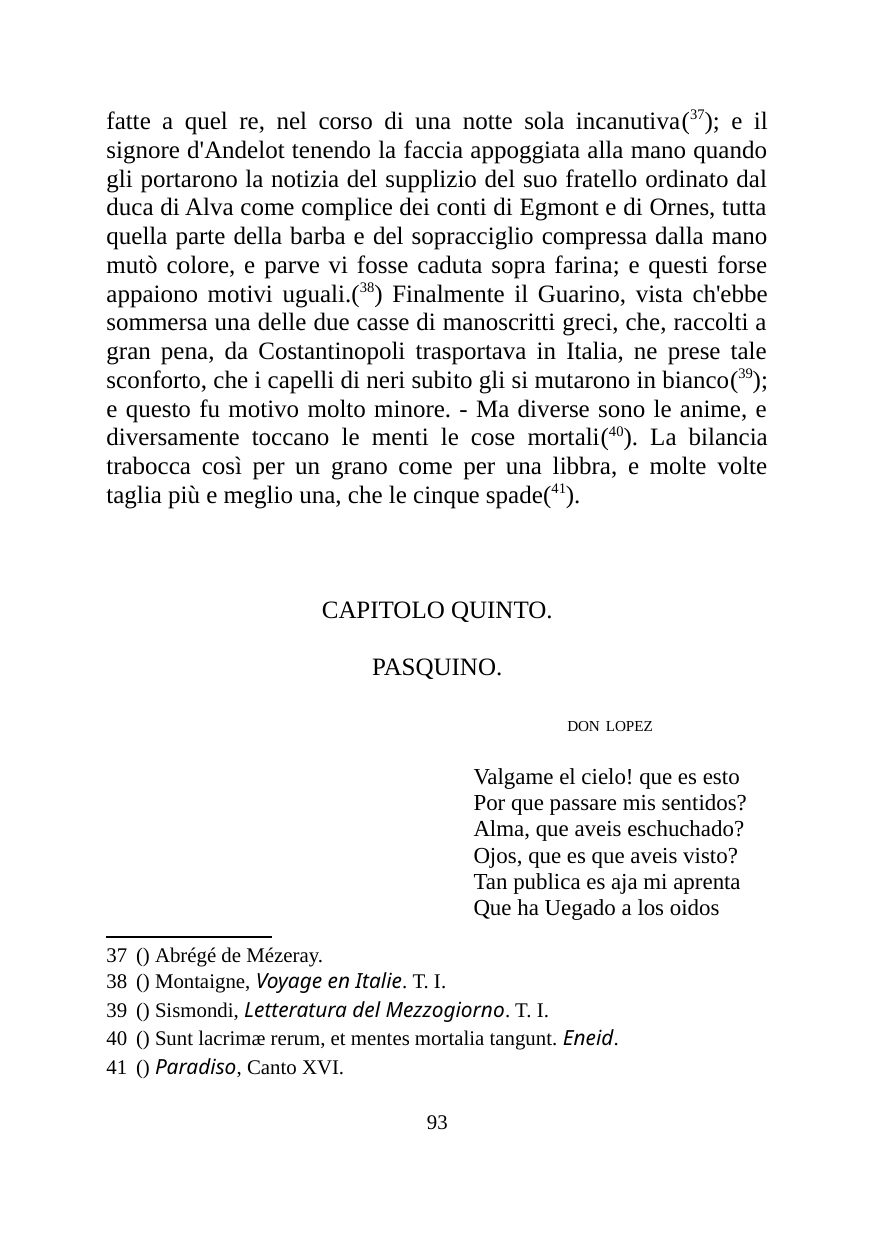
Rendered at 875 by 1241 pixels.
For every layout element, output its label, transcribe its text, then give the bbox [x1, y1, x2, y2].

text CAPITOLO QUINTO. [106, 595, 768, 624]
text don lopez [537, 710, 768, 736]
text fatte a quel re, nel corso di una notte sola incanutiva(); e il signore d'Andelot tenendo la faccia appoggiata alla mano quando gli portarono la notizia del supplizio del suo fratello ordinato dal duca di Alva come complice dei conti di Egmont e di Ornes, tutta quella parte della barba e del sopracciglio compressa dalla mano mutò colore, e parve vi fosse caduta sopra farina; e questi forse appaiono motivi uguali.() Finalmente il Guarino, vista ch'ebbe sommersa una delle due casse di manoscritti greci, che, raccolti a gran pena, da Costantinopoli trasportava in Italia, ne prese tale sconforto, che i capelli di neri subito gli si mutarono in bianco(); e questo fu motivo molto minore. - Ma diverse sono le anime, e diversamente toccano le menti le cose mortali(). La bilancia trabocca così per un grano come per una libbra, e molte volte taglia più e meglio una, che le cinque spade(). [106, 106, 768, 509]
text () Sismondi, Letteratura del Mezzogiorno. T. I. [106, 995, 768, 1023]
text Valgame el cielo! que es esto [444, 763, 768, 789]
text () Paradiso, Canto XVI. [106, 1052, 768, 1080]
text PASQUINO. [106, 652, 768, 681]
text Ojos, que es que aveis visto? [444, 842, 768, 868]
text () Abrégé de Mézeray. [106, 943, 768, 967]
text () Sunt lacrimæ rerum, et mentes mortalia tangunt. Eneid. [106, 1023, 768, 1052]
text () Montaigne, Voyage en Italie. T. I. [106, 967, 768, 995]
text Alma, que aveis eschuchado? [444, 815, 768, 842]
text Tan publica es aja mi aprenta [444, 868, 768, 894]
text Por que passare mis sentidos? [444, 789, 768, 815]
text Que ha Uegado a los oidos [444, 894, 768, 921]
